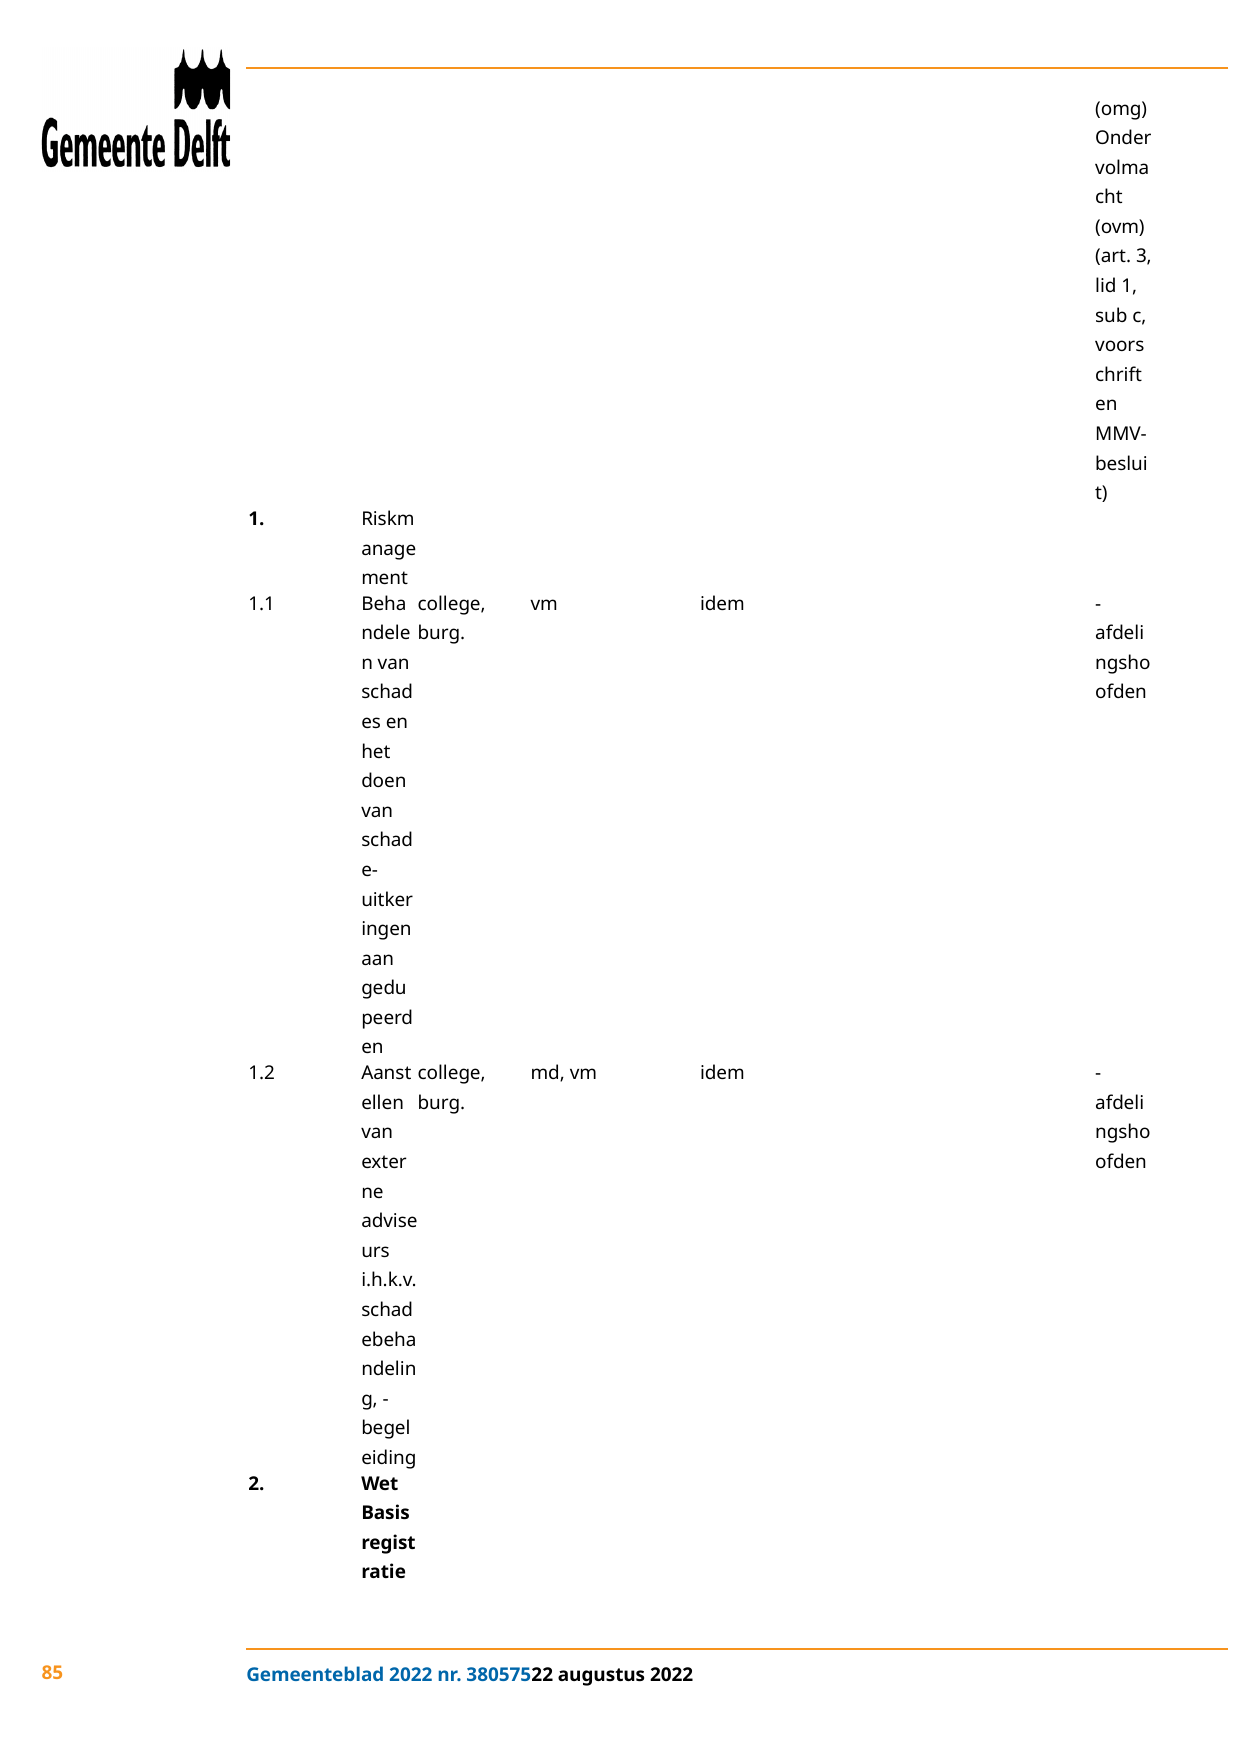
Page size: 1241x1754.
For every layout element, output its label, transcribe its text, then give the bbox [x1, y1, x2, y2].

table_cell [530, 1470, 700, 1584]
table_cell [1095, 1470, 1152, 1584]
table_cell [530, 95, 700, 505]
table_cell - afdelingshoofden [1095, 590, 1152, 1059]
table_cell [700, 95, 869, 505]
table_cell Aanstellen van externe adviseurs i.h.k.v. schadebehandeling, -begeleiding [361, 1060, 417, 1470]
table_cell [361, 95, 417, 505]
table_cell - afdelingshoofden [1095, 1060, 1152, 1470]
table_cell [418, 1470, 530, 1584]
table_cell college, burg. [418, 590, 530, 1059]
table_cell [248, 95, 361, 505]
table_cell vm [530, 590, 700, 1059]
table_cell Wet Basisregistratie [361, 1470, 417, 1584]
table_cell college, burg. [418, 1060, 530, 1470]
table_cell [869, 1060, 1095, 1470]
table_cell [700, 505, 869, 590]
table_cell 2. [248, 1470, 361, 1584]
picture [41, 47, 231, 172]
table_cell [869, 505, 1095, 590]
table_cell [530, 505, 700, 590]
table_cell [869, 95, 1095, 505]
table_cell [869, 590, 1095, 1059]
table_cell md, vm [530, 1060, 700, 1470]
table_cell idem [700, 590, 869, 1059]
table_cell Behandelen van schades en het doen van schade-uitkeringen aan gedupeerden [361, 590, 417, 1059]
table_cell Riskmanagement [361, 505, 417, 590]
table_cell 1.2 [248, 1060, 361, 1470]
table_cell 1. [248, 505, 361, 590]
table_cell [418, 95, 530, 505]
table_cell (omg) Ondervolmacht (ovm) (art. 3, lid 1, sub c, voorschriften MMV-besluit) [1095, 95, 1152, 505]
table_cell [418, 505, 530, 590]
table_cell [700, 1470, 869, 1584]
table_cell 1.1 [248, 590, 361, 1059]
table_cell [1095, 505, 1152, 590]
table_cell idem [700, 1060, 869, 1470]
table_cell [869, 1470, 1095, 1584]
